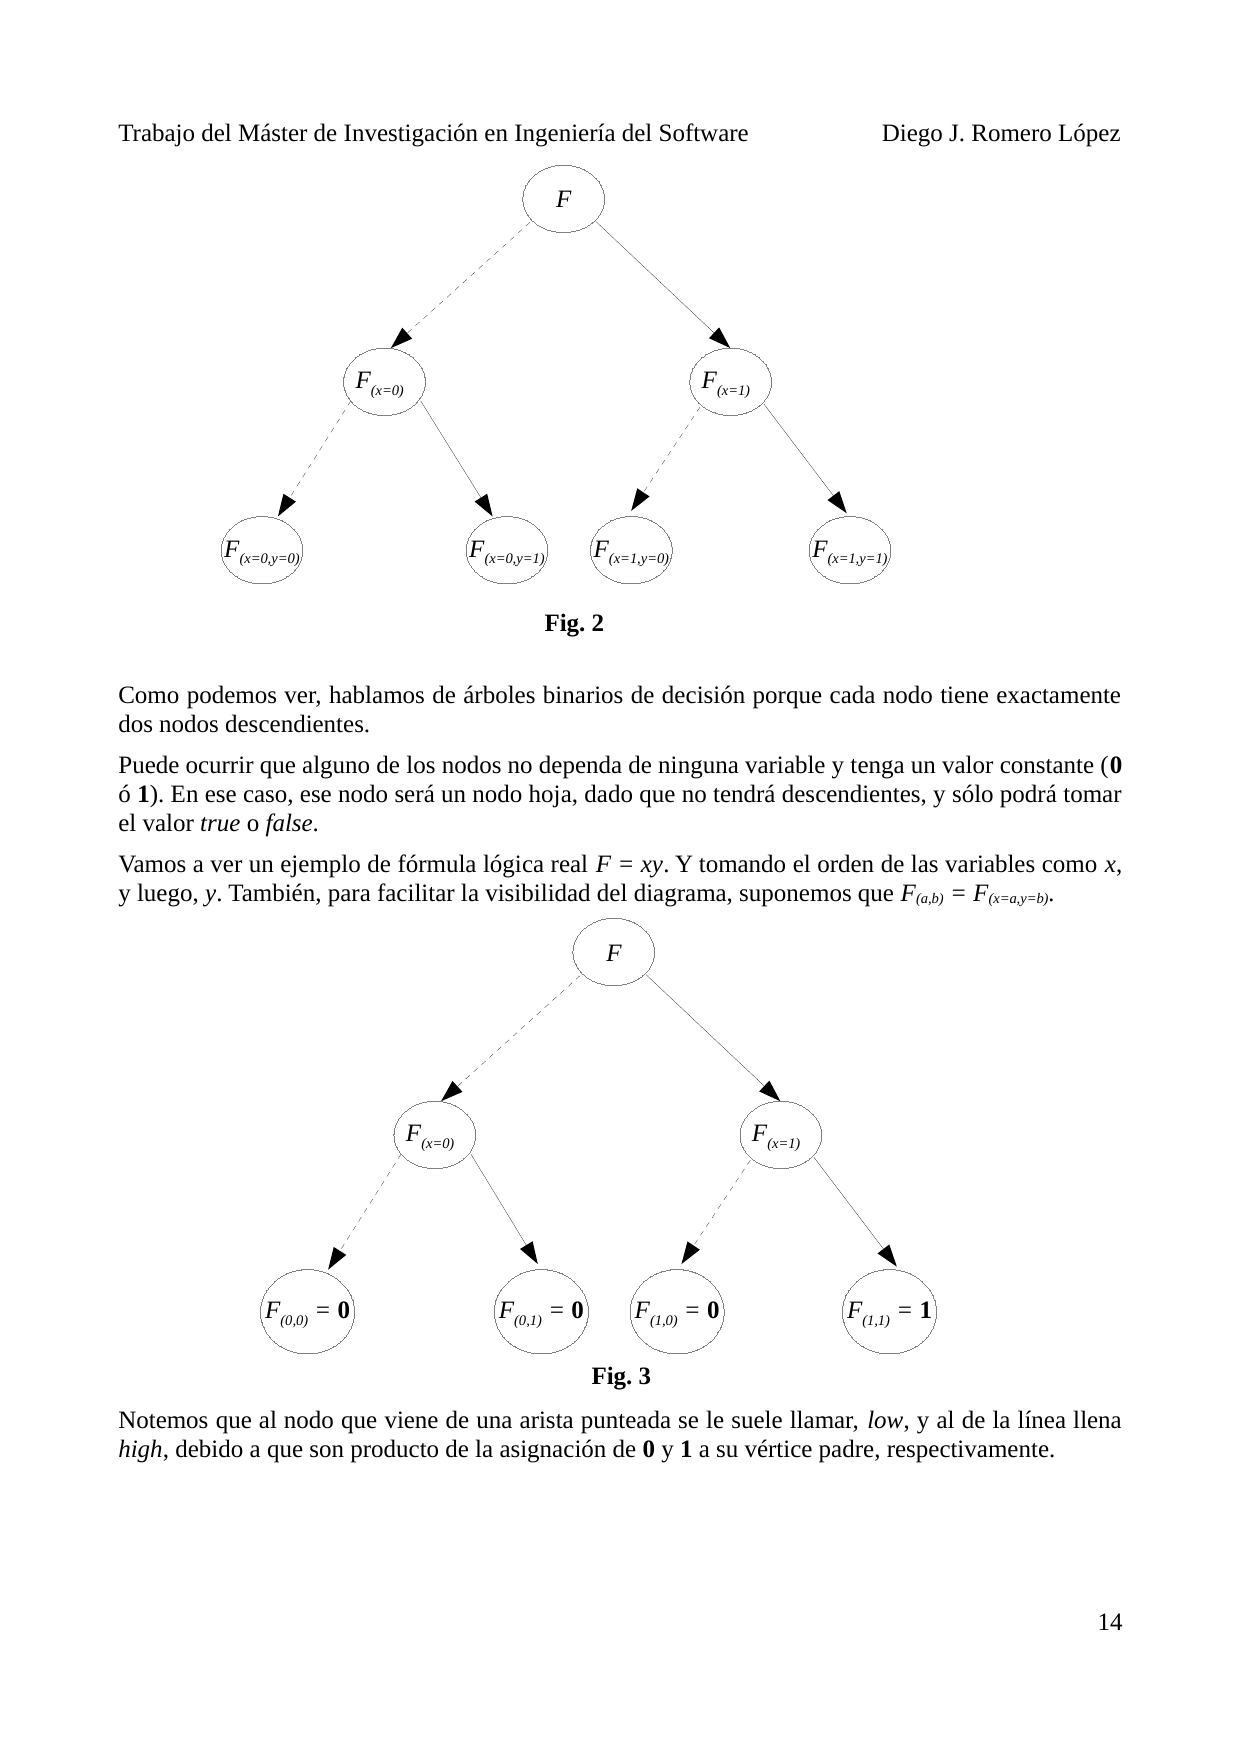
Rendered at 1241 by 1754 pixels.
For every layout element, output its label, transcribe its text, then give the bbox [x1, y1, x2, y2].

text Como podemos ver, hablamos de árboles binarios de decisión porque cada nodo tiene exactamente dos nodos descendientes. [118, 680, 1122, 738]
text Notemos que al nodo que viene de una arista punteada se le suele llamar, low, y al de la línea llena high, debido a que son producto de la asignación de 0 y 1 a su vértice padre, respectivamente. [118, 919, 1122, 1462]
text Vamos a ver un ejemplo de fórmula lógica real F = xy. Y tomando el orden de las variables como x, y luego, y. También, para facilitar la visibilidad del diagrama, suponemos que F(a,b) = F(x=a,y=b). [118, 849, 1122, 907]
text Puede ocurrir que alguno de los nodos no dependa de ninguna variable y tenga un valor constante (0 ó 1). En ese caso, ese nodo será un nodo hoja, dado que no tendrá descendientes, y sólo podrá tomar el valor true o false. [118, 750, 1122, 837]
